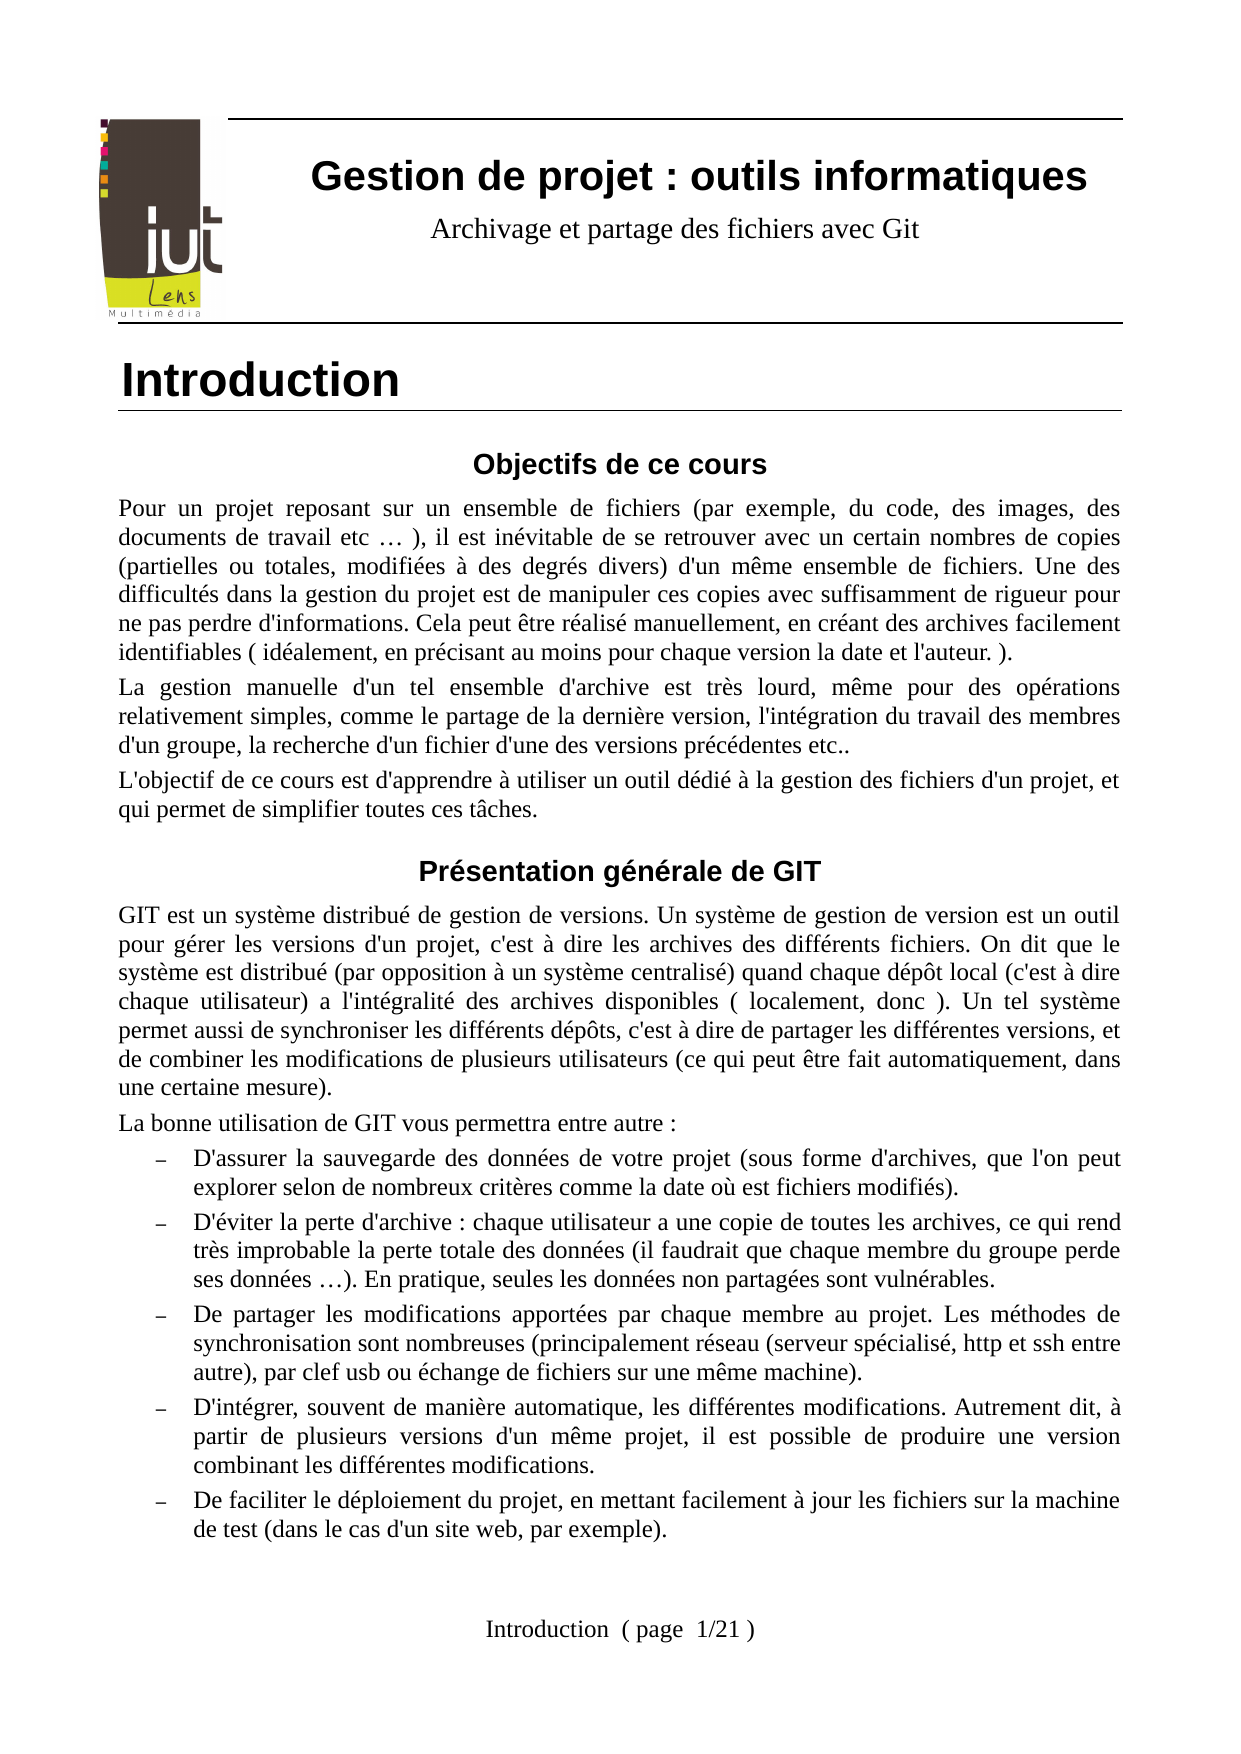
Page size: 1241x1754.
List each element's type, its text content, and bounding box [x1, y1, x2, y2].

table_header Gestion de projet : outils informatiques Archivage et partage des fichiers avec Git [288, 120, 1122, 322]
subtitle Introduction [118, 349, 1122, 410]
subtitle Objectifs de ce cours [118, 447, 1122, 481]
text La bonne utilisation de GIT vous permettra entre autre : [118, 1108, 1122, 1136]
subtitle Présentation générale de GIT [118, 854, 1122, 887]
text Pour un projet reposant sur un ensemble de fichiers (par exemple, du code, des images, des documents de travail etc … ), il est inévitable de se retrouver avec un certain nombres de copies (partielles ou totales, modifiées à des degrés divers) d'un même ensemble de fichiers. Une des difficultés dans la gestion du projet est de manipuler ces copies avec suffisamment de rigueur pour ne pas perdre d'informations. Cela peut être réalisé manuellement, en créant des archives facilement identifiables ( idéalement, en précisant au moins pour chaque version la date et l'auteur. ). [118, 493, 1122, 666]
list D'intégrer, souvent de manière automatique, les différentes modifications. Autrement dit, à partir de plusieurs versions d'un même projet, il est possible de produire une version combinant les différentes modifications. [156, 1392, 1122, 1478]
table_header [228, 120, 288, 322]
list D'assurer la sauvegarde des données de votre projet (sous forme d'archives, que l'on peut explorer selon de nombreux critères comme la date où est fichiers modifiés). [156, 1143, 1122, 1200]
text L'objectif de ce cours est d'apprendre à utiliser un outil dédié à la gestion des fichiers d'un projet, et qui permet de simplifier toutes ces tâches. [118, 765, 1122, 822]
list De partager les modifications apportées par chaque membre au projet. Les méthodes de synchronisation sont nombreuses (principalement réseau (serveur spécialisé, http et ssh entre autre), par clef usb ou échange de fichiers sur une même machine). [156, 1299, 1122, 1386]
text La gestion manuelle d'un tel ensemble d'archive est très lourd, même pour des opérations relativement simples, comme le partage de la dernière version, l'intégration du travail des membres d'un groupe, la recherche d'un fichier d'une des versions précédentes etc.. [118, 672, 1122, 758]
list De faciliter le déploiement du projet, en mettant facilement à jour les fichiers sur la machine de test (dans le cas d'un site web, par exemple). [156, 1485, 1122, 1542]
picture [95, 116, 226, 320]
text GIT est un système distribué de gestion de versions. Un système de gestion de version est un outil pour gérer les versions d'un projet, c'est à dire les archives des différents fichiers. On dit que le système est distribué (par opposition à un système centralisé) quand chaque dépôt local (c'est à dire chaque utilisateur) a l'intégralité des archives disponibles ( localement, donc ). Un tel système permet aussi de synchroniser les différents dépôts, c'est à dire de partager les différentes versions, et de combiner les modifications de plusieurs utilisateurs (ce qui peut être fait automatiquement, dans une certaine mesure). [118, 900, 1122, 1101]
list D'éviter la perte d'archive : chaque utilisateur a une copie de toutes les archives, ce qui rend très improbable la perte totale des données (il faudrait que chaque membre du groupe perde ses données …). En pratique, seules les données non partagées sont vulnérables. [156, 1207, 1122, 1293]
